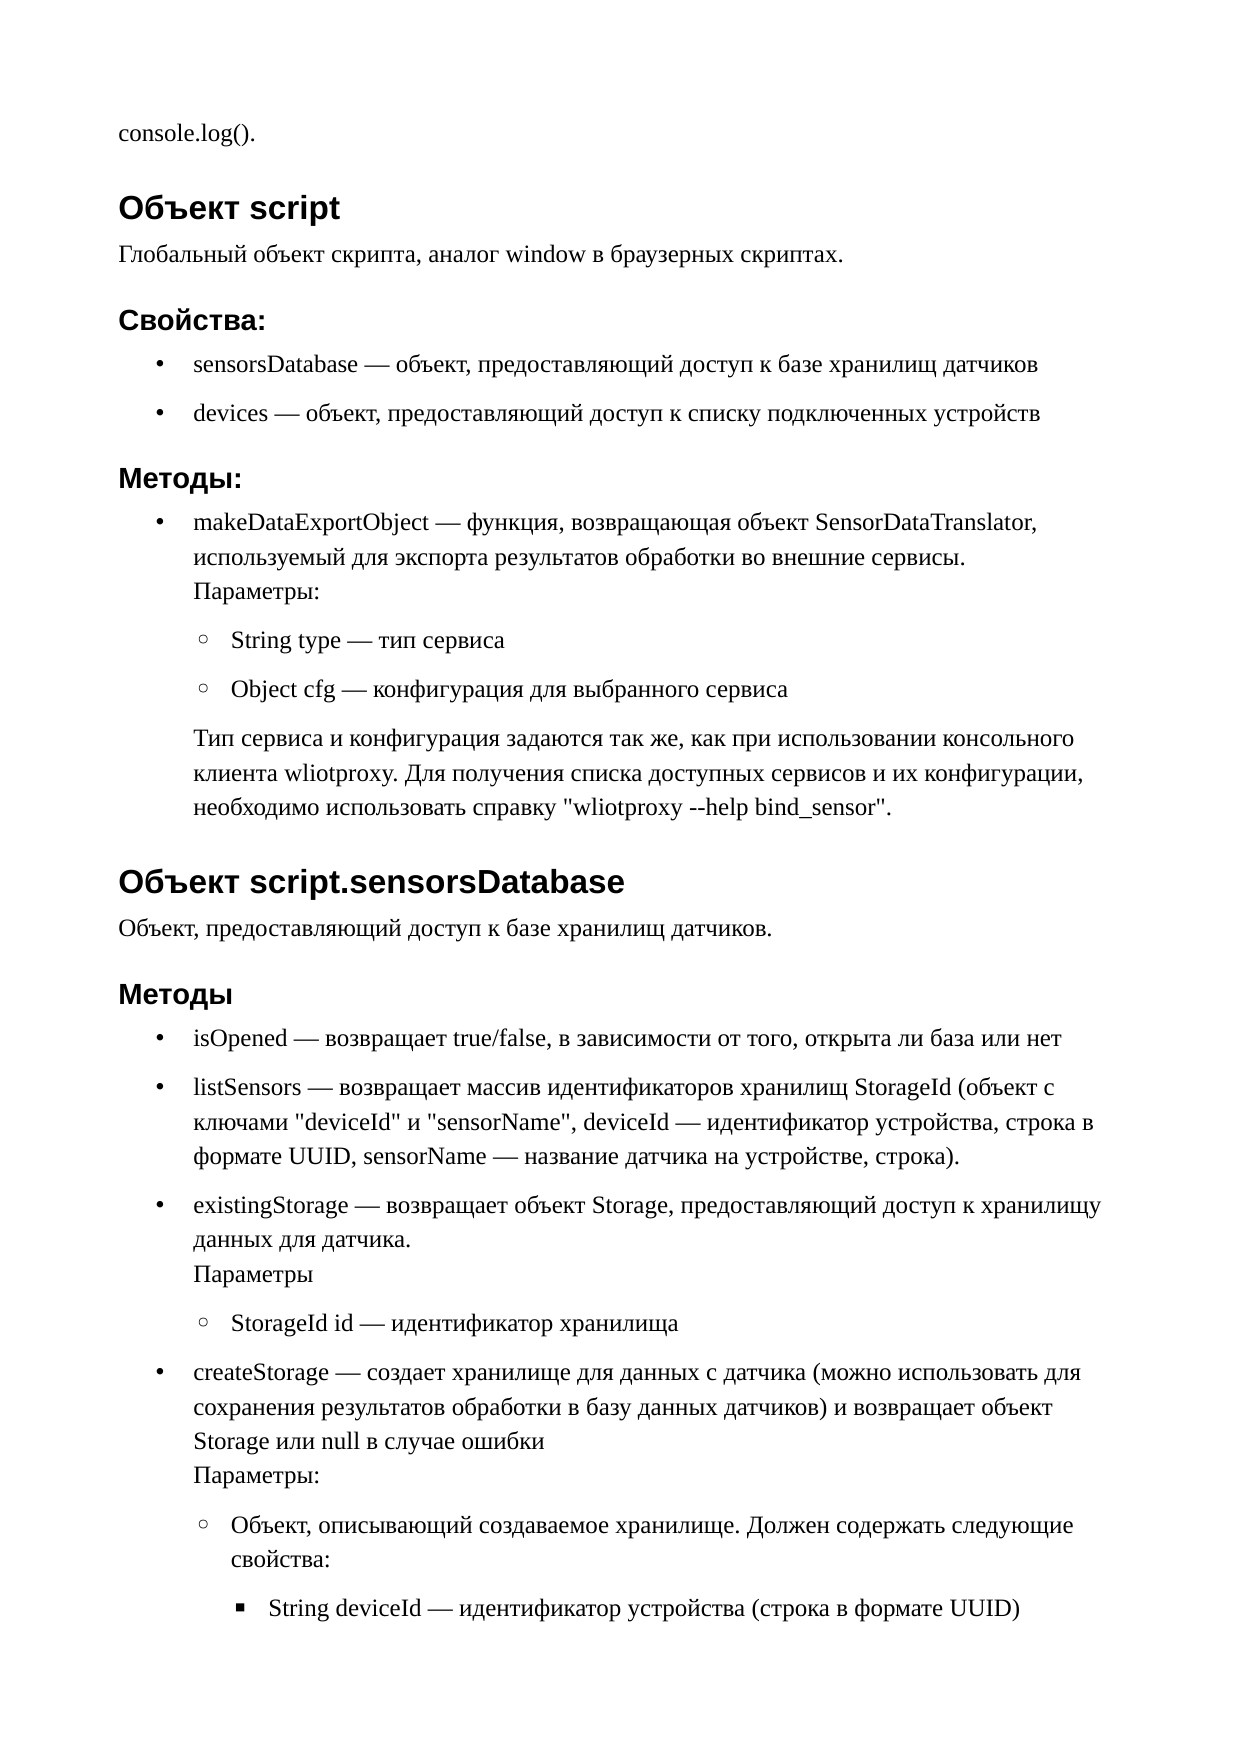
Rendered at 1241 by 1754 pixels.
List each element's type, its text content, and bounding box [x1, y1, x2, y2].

list isOpened — возвращает true/false, в зависимости от того, открыта ли база или нет [156, 1023, 1122, 1052]
list Object cfg — конфигурация для выбранного сервиса [193, 674, 1122, 703]
text Объект, предоставляющий доступ к базе хранилищ датчиков. [118, 913, 1122, 942]
subtitle Объект script [118, 188, 1122, 226]
text console.log(). [118, 118, 1122, 147]
list String type — тип сервиса [193, 625, 1122, 654]
list StorageId id — идентификатор хранилища [193, 1308, 1122, 1337]
text Глобальный объект скрипта, аналог window в браузерных скриптах. [118, 239, 1122, 268]
subtitle Методы: [118, 461, 1122, 495]
list sensorsDatabase — объект, предоставляющий доступ к базе хранилищ датчиков [156, 349, 1122, 377]
subtitle Объект script.sensorsDatabase [118, 862, 1122, 901]
subtitle Свойства: [118, 303, 1122, 336]
list createStorage — создает хранилище для данных с датчика (можно использовать для сохранения результатов обработки в базу данных датчиков) и возвращает объект Storage или null в случае ошибки Параметры: [156, 1357, 1122, 1489]
subtitle Методы [118, 977, 1122, 1011]
list makeDataExportObject — функция, возвращающая объект SensorDataTranslator, используемый для экспорта результатов обработки во внешние сервисы. Параметры: [156, 507, 1122, 605]
list existingStorage — возвращает объект Storage, предоставляющий доступ к хранилищу данных для датчика. Параметры [156, 1190, 1122, 1288]
list devices — объект, предоставляющий доступ к списку подключенных устройств [156, 398, 1122, 426]
list String deviceId — идентификатор устройства (строка в формате UUID) [231, 1593, 1122, 1622]
list Объект, описывающий создаваемое хранилище. Должен содержать следующие свойства: [193, 1510, 1122, 1573]
list listSensors — возвращает массив идентификаторов хранилищ StorageId (объект с ключами "deviceId" и "sensorName", deviceId — идентификатор устройства, строка в формате UUID, sensorName — название датчика на устройстве, строка). [156, 1072, 1122, 1170]
list Тип сервиса и конфигурация задаются так же, как при использовании консольного клиента wliotproxy. Для получения списка доступных сервисов и их конфигурации, необходимо использовать справку "wliotproxy --help bind_sensor". [156, 723, 1122, 821]
